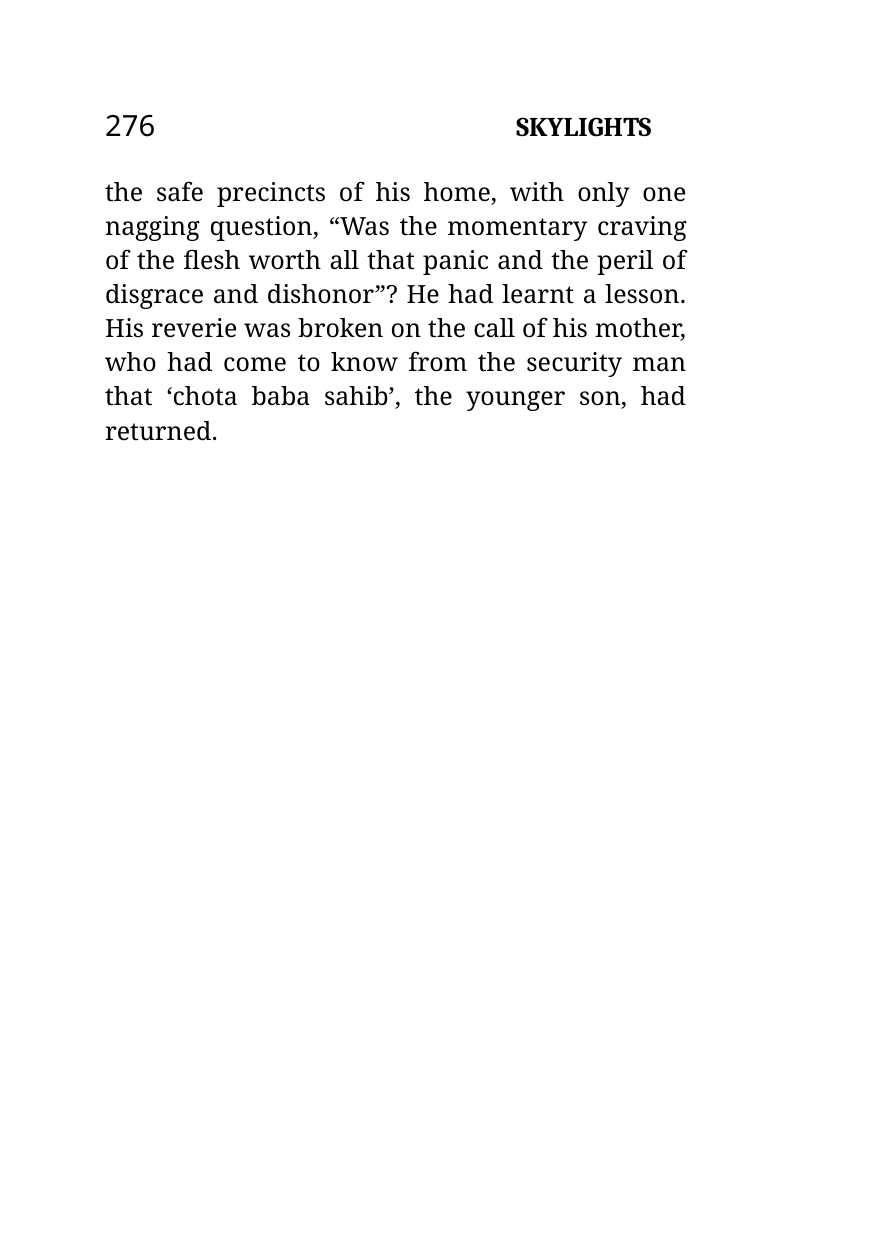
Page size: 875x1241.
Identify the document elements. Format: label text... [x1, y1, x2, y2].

text the safe precincts of his home, with only one nagging question, “Was the momentary craving of the flesh worth all that panic and the peril of disgrace and dishonor”? He had learnt a lesson. His reverie was broken on the call of his mother, who had come to know from the security man that ‘chota baba sahib’, the younger son, had returned. [105, 175, 687, 447]
